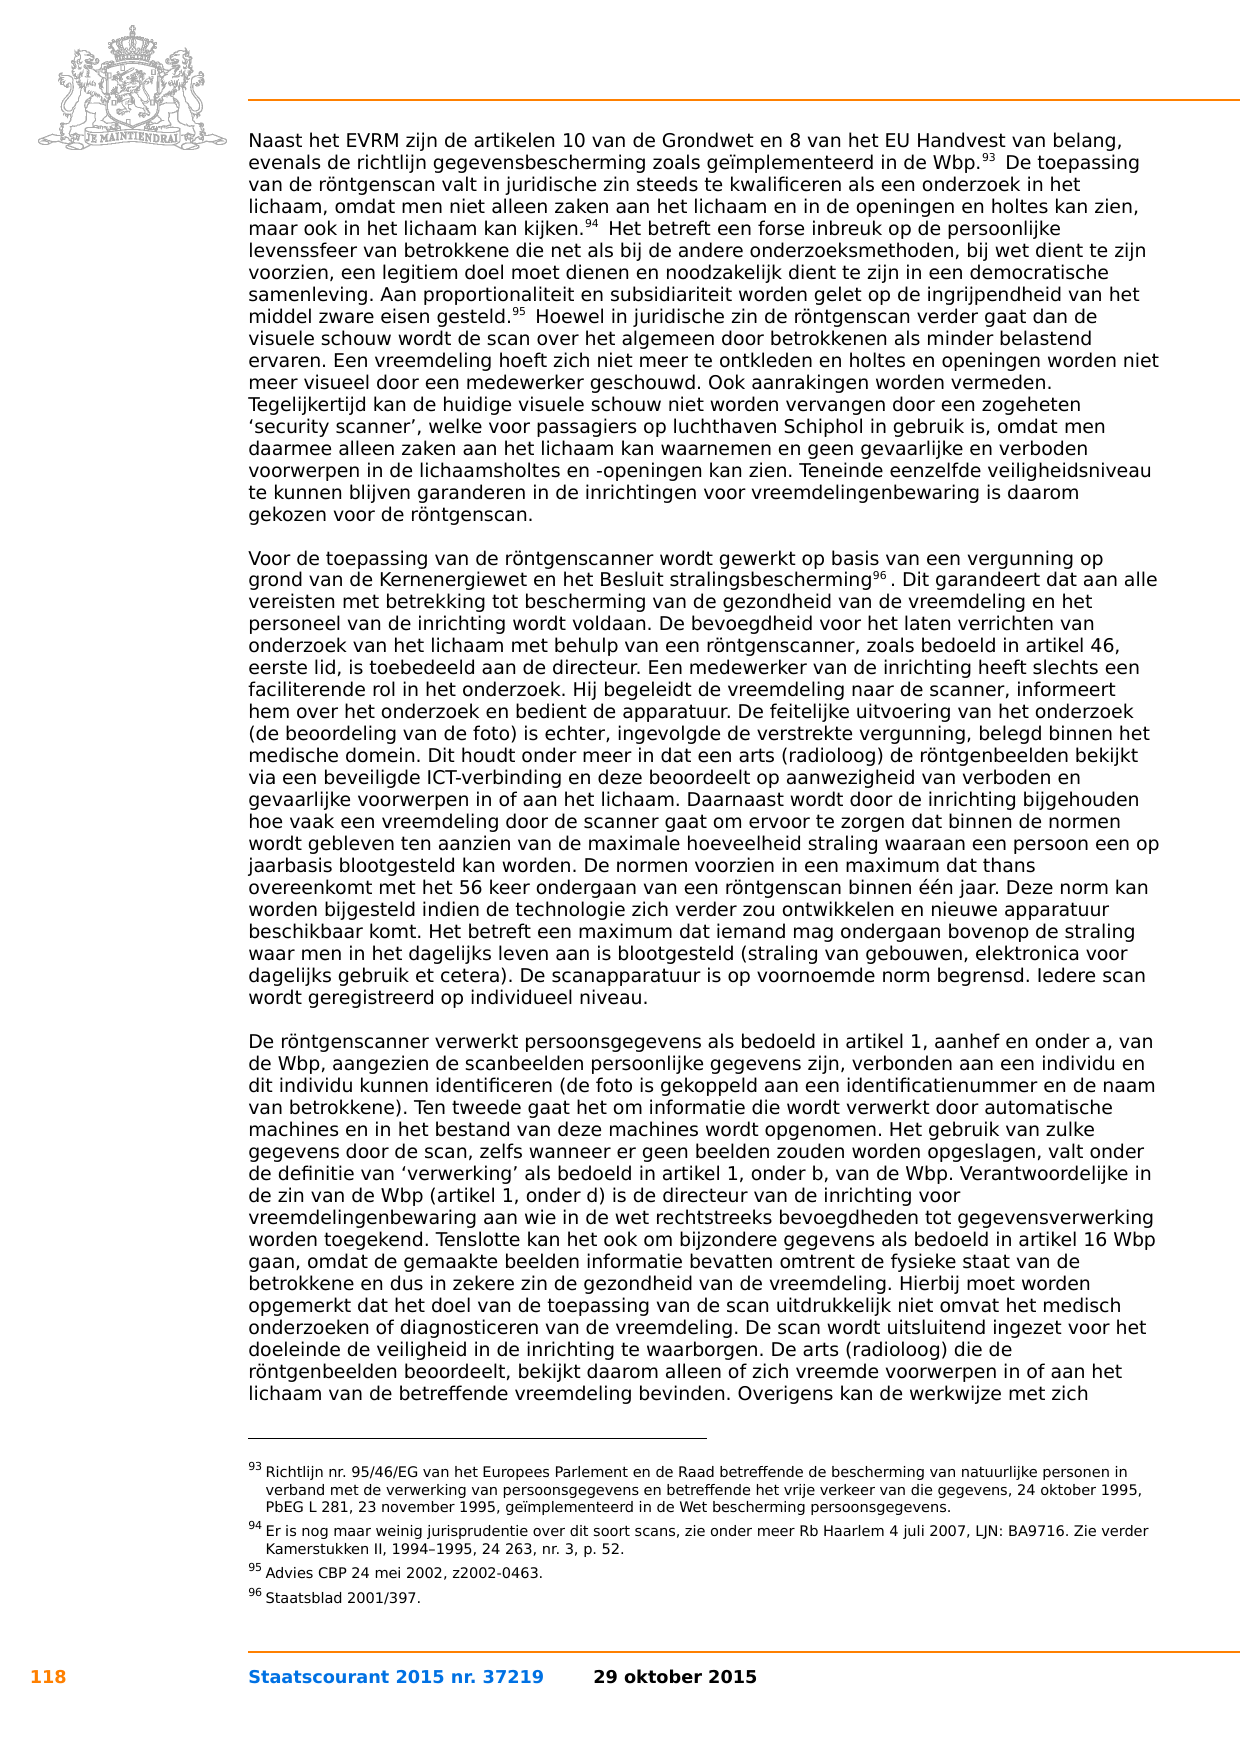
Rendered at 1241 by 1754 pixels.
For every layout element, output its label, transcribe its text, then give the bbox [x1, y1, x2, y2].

text Richtlijn nr. 95/46/EG van het Europees Parlement en de Raad betreffende de bescherming van natuurlijke personen in verband met de verwerking van persoonsgegevens en betreffende het vrije verkeer van die gegevens, 24 oktober 1995, PbEG L 281, 23 november 1995, geïmplementeerd in de Wet bescherming persoonsgegevens. [248, 1460, 1163, 1516]
picture [38, 25, 227, 150]
text Naast het EVRM zijn de artikelen 10 van de Grondwet en 8 van het EU Handvest van belang, evenals de richtlijn gegevensbescherming zoals geïmplementeerd in de Wbp. De toepassing van de röntgenscan valt in juridische zin steeds te kwalificeren als een onderzoek in het lichaam, omdat men niet alleen zaken aan het lichaam en in de openingen en holtes kan zien, maar ook in het lichaam kan kijken. Het betreft een forse inbreuk op de persoonlijke levenssfeer van betrokkene die net als bij de andere onderzoeksmethoden, bij wet dient te zijn voorzien, een legitiem doel moet dienen en noodzakelijk dient te zijn in een democratische samenleving. Aan proportionaliteit en subsidiariteit worden gelet op de ingrijpendheid van het middel zware eisen gesteld. Hoewel in juridische zin de röntgenscan verder gaat dan de visuele schouw wordt de scan over het algemeen door betrokkenen als minder belastend ervaren. Een vreemdeling hoeft zich niet meer te ontkleden en holtes en openingen worden niet meer visueel door een medewerker geschouwd. Ook aanrakingen worden vermeden. Tegelijkertijd kan de huidige visuele schouw niet worden vervangen door een zogeheten ‘security scanner’, welke voor passagiers op luchthaven Schiphol in gebruik is, omdat men daarmee alleen zaken aan het lichaam kan waarnemen en geen gevaarlijke en verboden voorwerpen in de lichaamsholtes en -openingen kan zien. Teneinde eenzelfde veiligheidsniveau te kunnen blijven garanderen in de inrichtingen voor vreemdelingenbewaring is daarom gekozen voor de röntgenscan. [248, 130, 1163, 526]
text De röntgenscanner verwerkt persoonsgegevens als bedoeld in artikel 1, aanhef en onder a, van de Wbp, aangezien de scanbeelden persoonlijke gegevens zijn, verbonden aan een individu en dit individu kunnen identificeren (de foto is gekoppeld aan een identificatienummer en de naam van betrokkene). Ten tweede gaat het om informatie die wordt verwerkt door automatische machines en in het bestand van deze machines wordt opgenomen. Het gebruik van zulke gegevens door de scan, zelfs wanneer er geen beelden zouden worden opgeslagen, valt onder de definitie van ‘verwerking’ als bedoeld in artikel 1, onder b, van de Wbp. Verantwoordelijke in de zin van de Wbp (artikel 1, onder d) is de directeur van de inrichting voor vreemdelingenbewaring aan wie in de wet rechtstreeks bevoegdheden tot gegevensverwerking worden toegekend. Tenslotte kan het ook om bijzondere gegevens als bedoeld in artikel 16 Wbp gaan, omdat de gemaakte beelden informatie bevatten omtrent de fysieke staat van de betrokkene en dus in zekere zin de gezondheid van de vreemdeling. Hierbij moet worden opgemerkt dat het doel van de toepassing van de scan uitdrukkelijk niet omvat het medisch onderzoeken of diagnosticeren van de vreemdeling. De scan wordt uitsluitend ingezet voor het doeleinde de veiligheid in de inrichting te waarborgen. De arts (radioloog) die de röntgenbeelden beoordeelt, bekijkt daarom alleen of zich vreemde voorwerpen in of aan het lichaam van de betreffende vreemdeling bevinden. Overigens kan de werkwijze met zich [248, 1031, 1163, 1404]
text Voor de toepassing van de röntgenscanner wordt gewerkt op basis van een vergunning op grond van de Kernenergiewet en het Besluit stralingsbescherming. Dit garandeert dat aan alle vereisten met betrekking tot bescherming van de gezondheid van de vreemdeling en het personeel van de inrichting wordt voldaan. De bevoegdheid voor het laten verrichten van onderzoek van het lichaam met behulp van een röntgenscanner, zoals bedoeld in artikel 46, eerste lid, is toebedeeld aan de directeur. Een medewerker van de inrichting heeft slechts een faciliterende rol in het onderzoek. Hij begeleidt de vreemdeling naar de scanner, informeert hem over het onderzoek en bedient de apparatuur. De feitelijke uitvoering van het onderzoek (de beoordeling van de foto) is echter, ingevolgde de verstrekte vergunning, belegd binnen het medische domein. Dit houdt onder meer in dat een arts (radioloog) de röntgenbeelden bekijkt via een beveiligde ICT-verbinding en deze beoordeelt op aanwezigheid van verboden en gevaarlijke voorwerpen in of aan het lichaam. Daarnaast wordt door de inrichting bijgehouden hoe vaak een vreemdeling door de scanner gaat om ervoor te zorgen dat binnen de normen wordt gebleven ten aanzien van de maximale hoeveelheid straling waaraan een persoon een op jaarbasis blootgesteld kan worden. De normen voorzien in een maximum dat thans overeenkomt met het 56 keer ondergaan van een röntgenscan binnen één jaar. Deze norm kan worden bijgesteld indien de technologie zich verder zou ontwikkelen en nieuwe apparatuur beschikbaar komt. Het betreft een maximum dat iemand mag ondergaan bovenop de straling waar men in het dagelijks leven aan is blootgesteld (straling van gebouwen, elektronica voor dagelijks gebruik et cetera). De scanapparatuur is op voornoemde norm begrensd. Iedere scan wordt geregistreerd op individueel niveau. [248, 547, 1163, 1009]
text Advies CBP 24 mei 2002, z2002-0463. [248, 1561, 1163, 1583]
text Er is nog maar weinig jurisprudentie over dit soort scans, zie onder meer Rb Haarlem 4 juli 2007, LJN: BA9716. Zie verder Kamerstukken II, 1994–1995, 24 263, nr. 3, p. 52. [248, 1519, 1163, 1558]
text Staatsblad 2001/397. [248, 1586, 1163, 1608]
